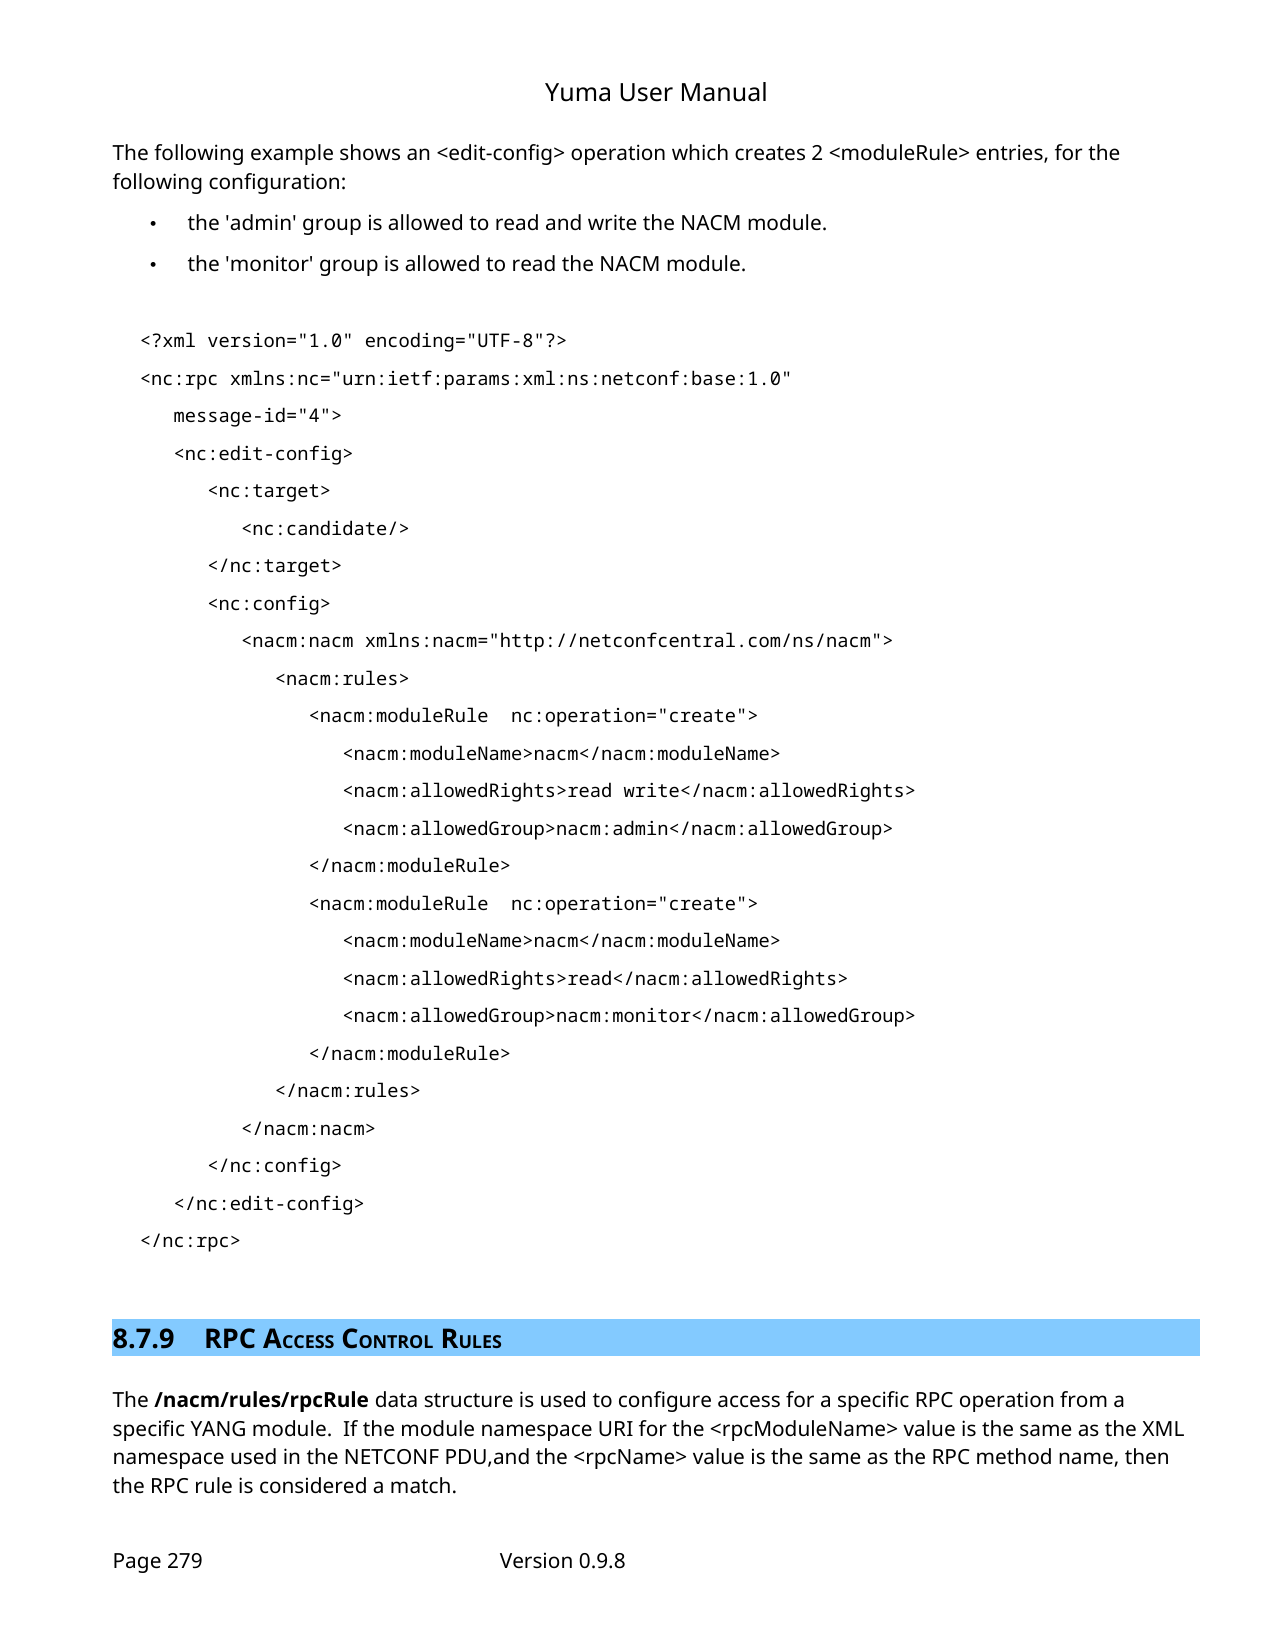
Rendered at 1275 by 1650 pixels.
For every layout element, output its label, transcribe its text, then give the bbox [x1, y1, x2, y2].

text </nc:rpc> [139, 1227, 1200, 1253]
text <nacm:rules> [139, 665, 1200, 690]
text message-id="4"> [139, 402, 1200, 428]
text <nc:rpc xmlns:nc="urn:ietf:params:xml:ns:netconf:base:1.0" [139, 365, 1200, 390]
text <nacm:moduleRule nc:operation="create"> [139, 890, 1200, 915]
text <nacm:allowedGroup>nacm:admin</nacm:allowedGroup> [139, 815, 1200, 840]
text <nc:target> [139, 477, 1200, 503]
list the 'monitor' group is allowed to read the NACM module. [150, 249, 1200, 277]
text <nc:edit-config> [139, 440, 1200, 465]
text <nacm:allowedGroup>nacm:monitor</nacm:allowedGroup> [139, 1002, 1200, 1028]
text <?xml version="1.0" encoding="UTF-8"?> [139, 327, 1200, 353]
text <nc:candidate/> [139, 515, 1200, 540]
text </nc:config> [139, 1152, 1200, 1178]
text <nacm:moduleName>nacm</nacm:moduleName> [139, 927, 1200, 953]
text </nc:edit-config> [139, 1190, 1200, 1215]
list the 'admin' group is allowed to read and write the NACM module. [150, 208, 1200, 236]
text <nacm:nacm xmlns:nacm="http://netconfcentral.com/ns/nacm"> [139, 627, 1200, 653]
text <nacm:allowedRights>read</nacm:allowedRights> [139, 965, 1200, 990]
text </nc:target> [139, 552, 1200, 578]
text </nacm:rules> [139, 1077, 1200, 1103]
text The following example shows an <edit-config> operation which creates 2 <moduleRule> entries, for the following configuration: [112, 138, 1200, 195]
text <nacm:moduleRule nc:operation="create"> [139, 702, 1200, 728]
subtitle RPC Access Control Rules [112, 1319, 1200, 1356]
text <nacm:allowedRights>read write</nacm:allowedRights> [139, 777, 1200, 803]
text <nacm:moduleName>nacm</nacm:moduleName> [139, 740, 1200, 765]
text </nacm:moduleRule> [139, 852, 1200, 878]
text The /nacm/rules/rpcRule data structure is used to configure access for a specific RPC operation from a specific YANG module. If the module namespace URI for the <rpcModuleName> value is the same as the XML namespace used in the NETCONF PDU,and the <rpcName> value is the same as the RPC method name, then the RPC rule is considered a match. [112, 1386, 1200, 1499]
text </nacm:moduleRule> [139, 1040, 1200, 1065]
text </nacm:nacm> [139, 1115, 1200, 1140]
text <nc:config> [139, 590, 1200, 615]
